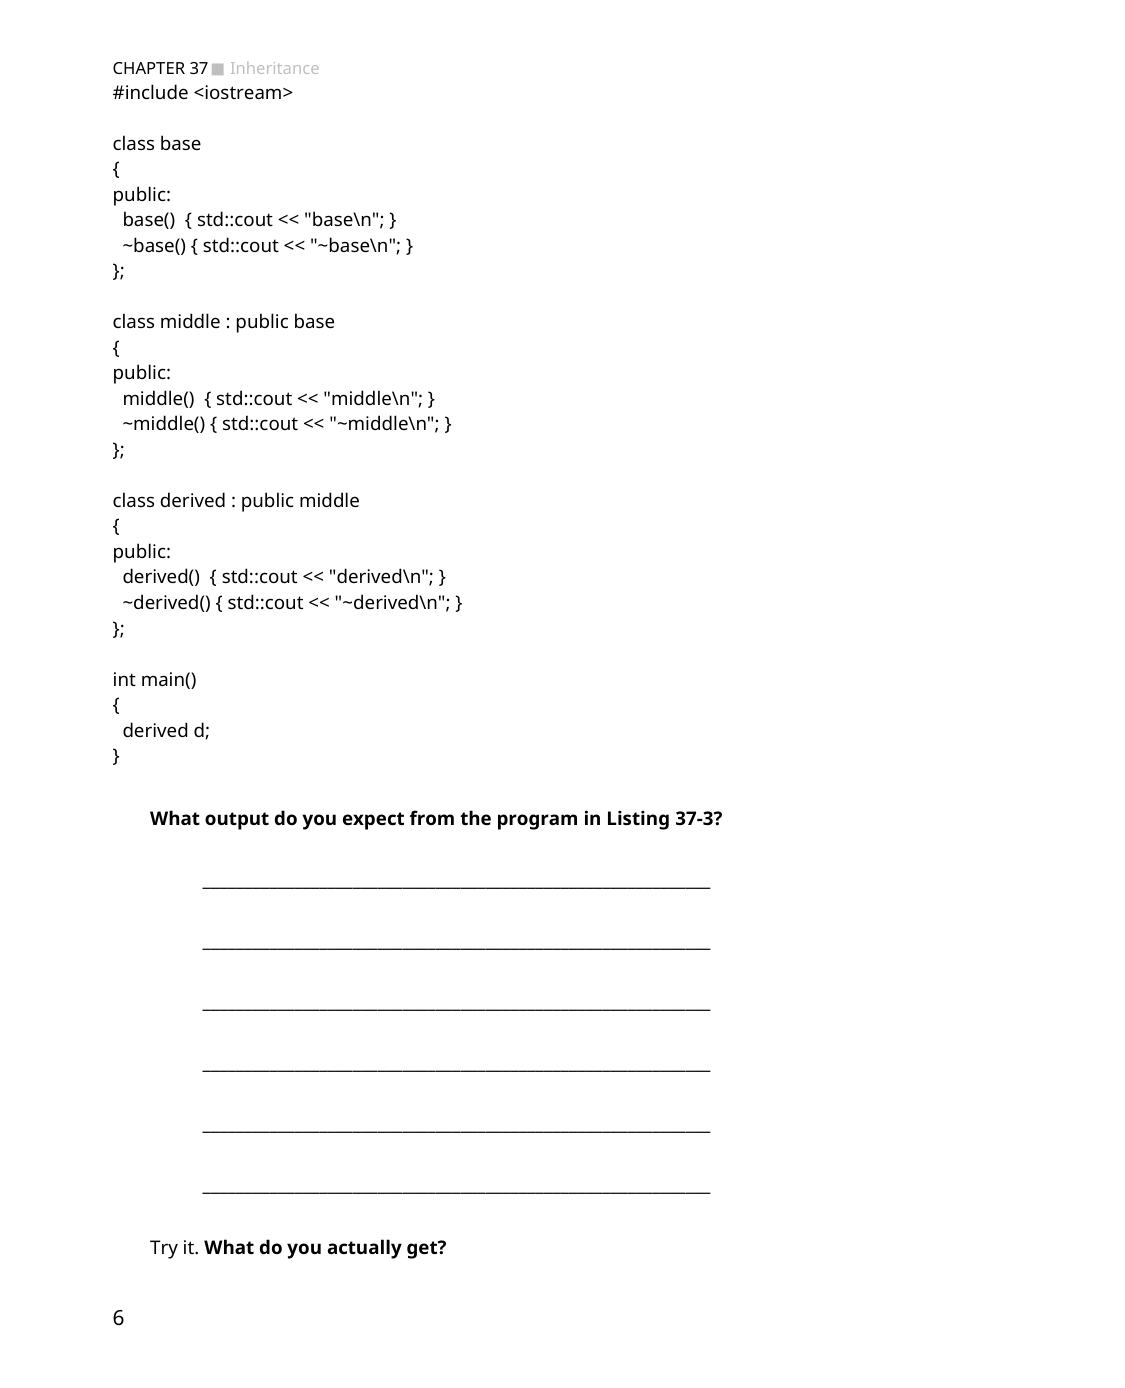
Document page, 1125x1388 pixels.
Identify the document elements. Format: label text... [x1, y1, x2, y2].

text middle() { std::cout << "middle\n"; } [112, 385, 1012, 411]
text } [112, 742, 1012, 768]
text class derived : public middle [112, 487, 1012, 513]
text { [112, 691, 1012, 717]
text public: [112, 181, 1012, 207]
text }; [112, 436, 1012, 462]
list _____________________________________________________________ [202, 1049, 1012, 1075]
text { [112, 513, 1012, 538]
text derived d; [112, 717, 1012, 742]
text What output do you expect from the program in Listing 37-3? [112, 806, 1012, 831]
text ~derived() { std::cout << "~derived\n"; } [112, 589, 1012, 615]
list _____________________________________________________________ [202, 927, 1012, 953]
list _____________________________________________________________ [202, 1171, 1012, 1197]
text class base [112, 130, 1012, 156]
text ~middle() { std::cout << "~middle\n"; } [112, 411, 1012, 436]
list _____________________________________________________________ [202, 988, 1012, 1014]
text { [112, 156, 1012, 181]
text }; [112, 258, 1012, 283]
text derived() { std::cout << "derived\n"; } [112, 564, 1012, 589]
text public: [112, 538, 1012, 564]
text #include <iostream> [112, 79, 1012, 104]
text class middle : public base [112, 309, 1012, 334]
text }; [112, 615, 1012, 640]
text base() { std::cout << "base\n"; } [112, 207, 1012, 232]
text public: [112, 360, 1012, 385]
text int main() [112, 666, 1012, 691]
text ~base() { std::cout << "~base\n"; } [112, 232, 1012, 258]
text Try it. What do you actually get? [112, 1234, 1012, 1260]
list _____________________________________________________________ [202, 1110, 1012, 1136]
text { [112, 334, 1012, 360]
list _____________________________________________________________ [202, 866, 1012, 892]
